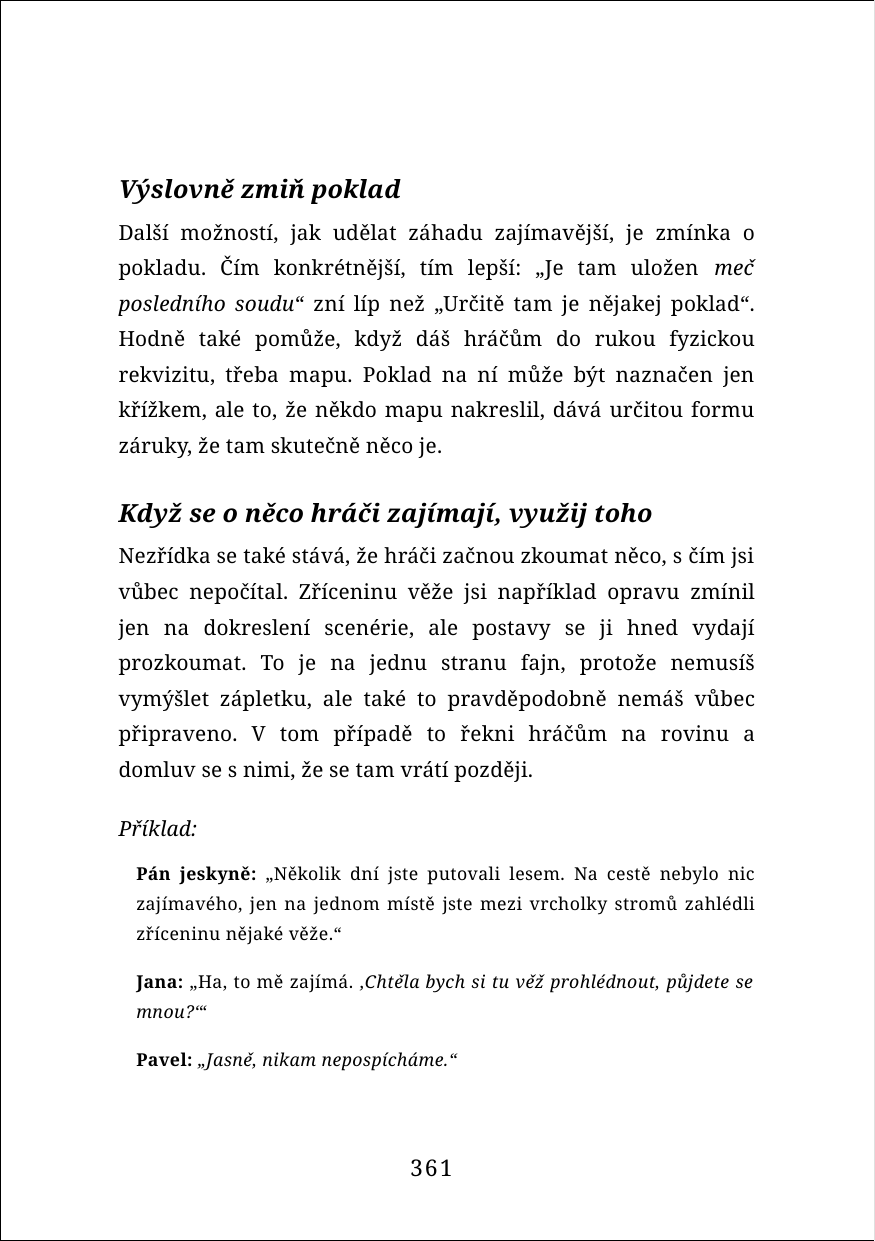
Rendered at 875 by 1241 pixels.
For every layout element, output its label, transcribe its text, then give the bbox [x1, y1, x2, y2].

text Pavel: „Jasně, nikam nepospícháme.“ [136, 1048, 756, 1072]
text Pán jeskyně: „Několik dní jste putovali lesem. Na cestě nebylo nic zajímavého, jen na jednom místě jste mezi vrcholky stromů zahlédli zříceninu nějaké věže.“ [136, 861, 756, 946]
subtitle Když se o něco hráči zajímají, využij toho [118, 496, 756, 530]
subtitle Výslovně zmiň poklad [118, 172, 756, 206]
text Nezřídka se také stává, že hráči začnou zkoumat něco, s čím jsi vůbec nepočítal. Zříceninu věže jsi například opravu zmínil jen na dokreslení scenérie, ale postavy se ji hned vydají prozkoumat. To je na jednu stranu fajn, protože nemusíš vymýšlet zápletku, ale také to pravděpodobně nemáš vůbec připraveno. V tom případě to řekni hráčům na rovinu a domluv se s nimi, že se tam vrátí později. [118, 542, 756, 783]
text Jana: „Ha, to mě zajímá. ‚Chtěla bych si tu věž prohlédnout, půjdete se mnou?‘“ [136, 969, 756, 1024]
text Příklad: [118, 814, 756, 842]
text Další možností, jak udělat záhadu zajímavější, je zmínka o pokladu. Čím konkrétnější, tím lepší: „Je tam uložen meč posledního soudu“ zní líp než „Určitě tam je nějakej poklad“. Hodně také pomůže, když dáš hráčům do rukou fyzickou rekvizitu, třeba mapu. Poklad na ní může být naznačen jen křížkem, ale to, že někdo mapu nakreslil, dává určitou formu záruky, že tam skutečně něco je. [118, 218, 756, 459]
